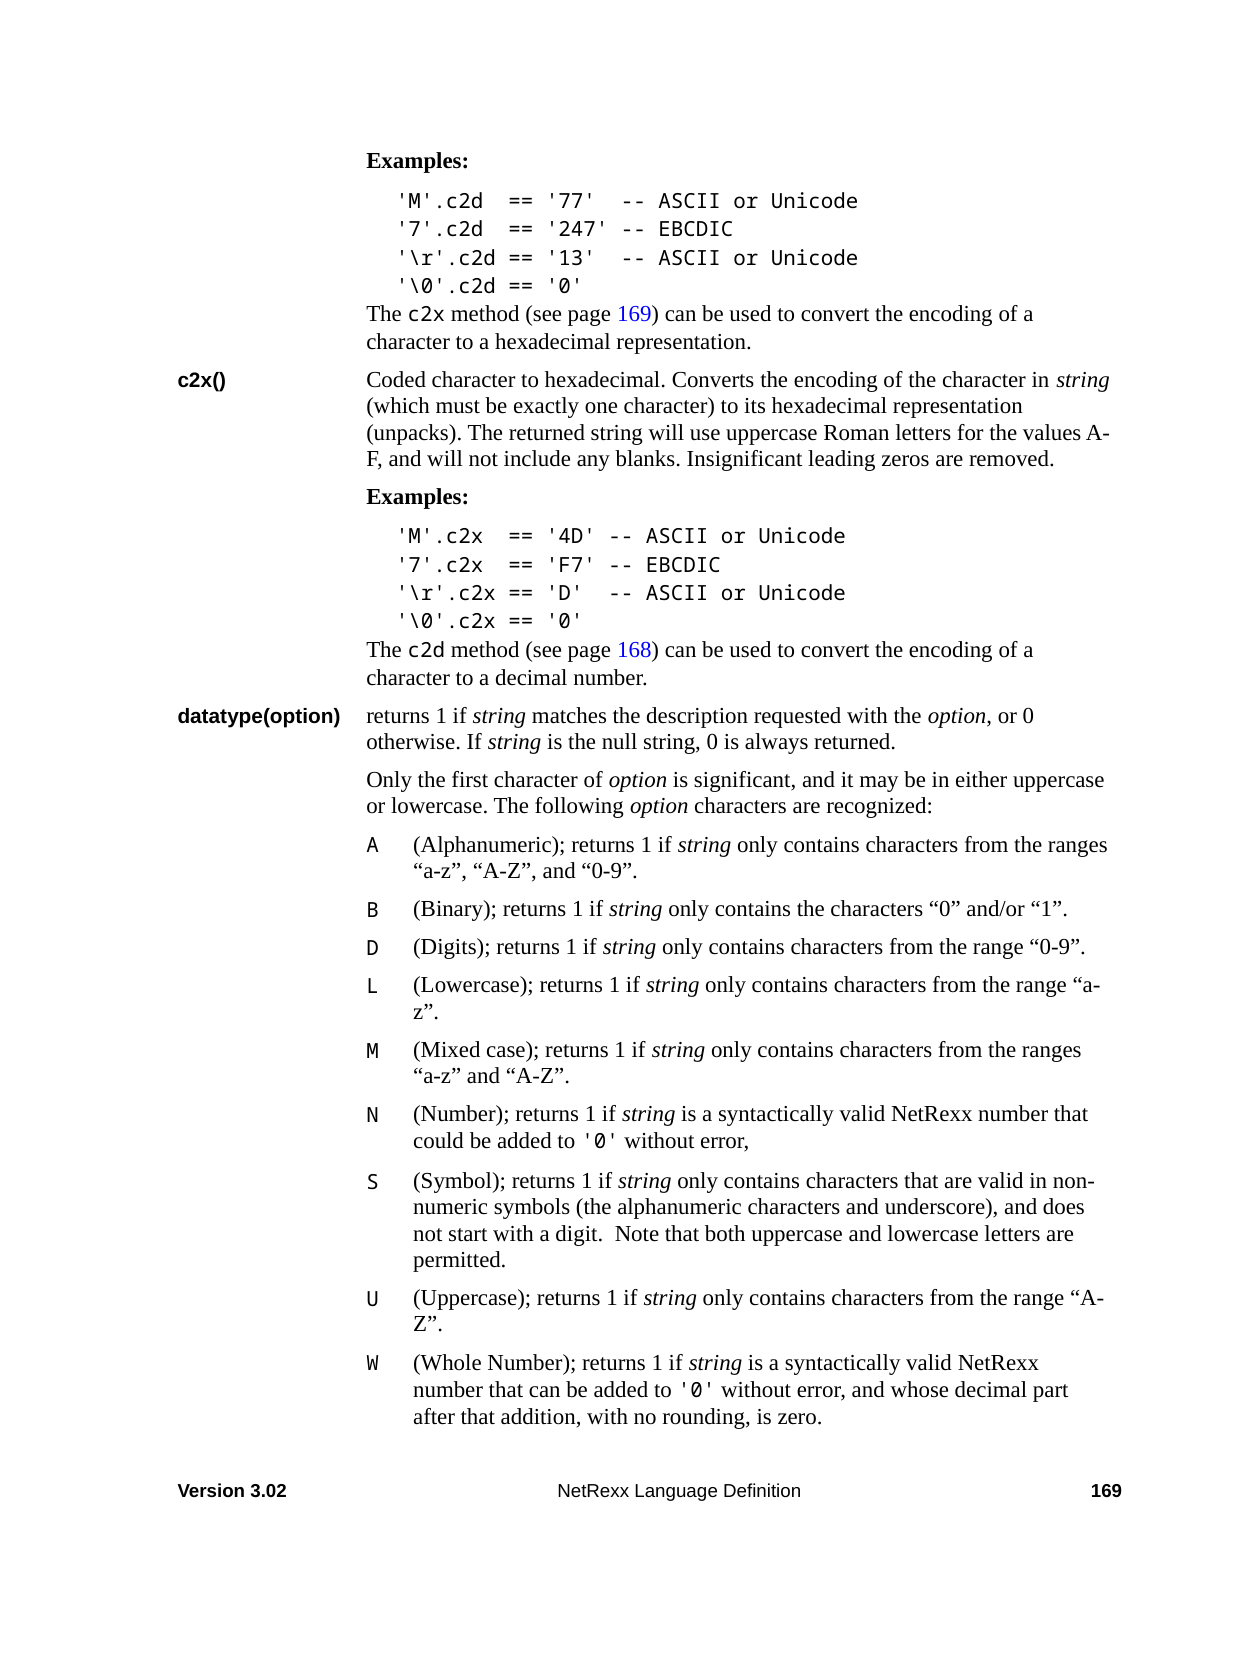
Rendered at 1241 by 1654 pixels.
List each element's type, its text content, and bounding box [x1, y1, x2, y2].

table_cell Examples: 'M'.c2d == '77' -- ASCII or Unicode '7'.c2d == '247' -- EBCDIC '\r'.c2d == '13' -- ASCII or Unicode '\0'.c2d == '0' The c2x method (see page ) can be used to convert the encoding of a character to a hexadecimal representation. [366, 148, 1122, 366]
table_cell L [366, 971, 413, 1036]
table_cell (Whole Number); returns 1 if string is a syntactically valid NetRexx number that can be added to '0' without error, and whose decimal part after that addition, with no rounding, is zero. [413, 1349, 1116, 1441]
table_cell M [366, 1036, 413, 1100]
table_cell U [366, 1284, 413, 1348]
table_cell c2x() [177, 366, 366, 702]
table_cell (Number); returns 1 if string is a syntactically valid NetRexx number that could be added to '0' without error, [413, 1100, 1116, 1167]
table_cell W [366, 1349, 413, 1441]
table_cell D [366, 933, 413, 971]
table_header (Alphanumeric); returns 1 if string only contains characters from the ranges “a-z”, “A-Z”, and “0-9”. [413, 831, 1116, 895]
table_cell B [366, 895, 413, 933]
table_cell returns 1 if string matches the description requested with the option, or 0 otherwise. If string is the null string, 0 is always returned. Only the first character of option is significant, and it may be in either uppercase or lowercase. The following option characters are recognized: [366, 702, 1122, 1441]
table_cell (Binary); returns 1 if string only contains the characters “0” and/or “1”. [413, 895, 1116, 933]
table_cell (Lowercase); returns 1 if string only contains characters from the range “a-z”. [413, 971, 1116, 1036]
table_cell (Digits); returns 1 if string only contains characters from the range “0-9”. [413, 933, 1116, 971]
table_cell S [366, 1167, 413, 1284]
table_cell (Symbol); returns 1 if string only contains characters that are valid in non-numeric symbols (the alphanumeric characters and underscore), and does not start with a digit. Note that both uppercase and lowercase letters are permitted. [413, 1167, 1116, 1284]
table_cell (Mixed case); returns 1 if string only contains characters from the ranges “a-z” and “A-Z”. [413, 1036, 1116, 1100]
table_cell [177, 148, 366, 366]
table_cell datatype(option) [177, 702, 366, 1441]
table_cell (Uppercase); returns 1 if string only contains characters from the range “A-Z”. [413, 1284, 1116, 1348]
table_header A [366, 831, 413, 895]
table_cell N [366, 1100, 413, 1167]
table_cell Coded character to hexadecimal. Converts the encoding of the character in string (which must be exactly one character) to its hexadecimal representation (unpacks). The returned string will use uppercase Roman letters for the values A-F, and will not include any blanks. Insignificant leading zeros are removed. Examples: 'M'.c2x == '4D' -- ASCII or Unicode '7'.c2x == 'F7' -- EBCDIC '\r'.c2x == 'D' -- ASCII or Unicode '\0'.c2x == '0' The c2d method (see page ) can be used to convert the encoding of a character to a decimal number. [366, 366, 1122, 702]
